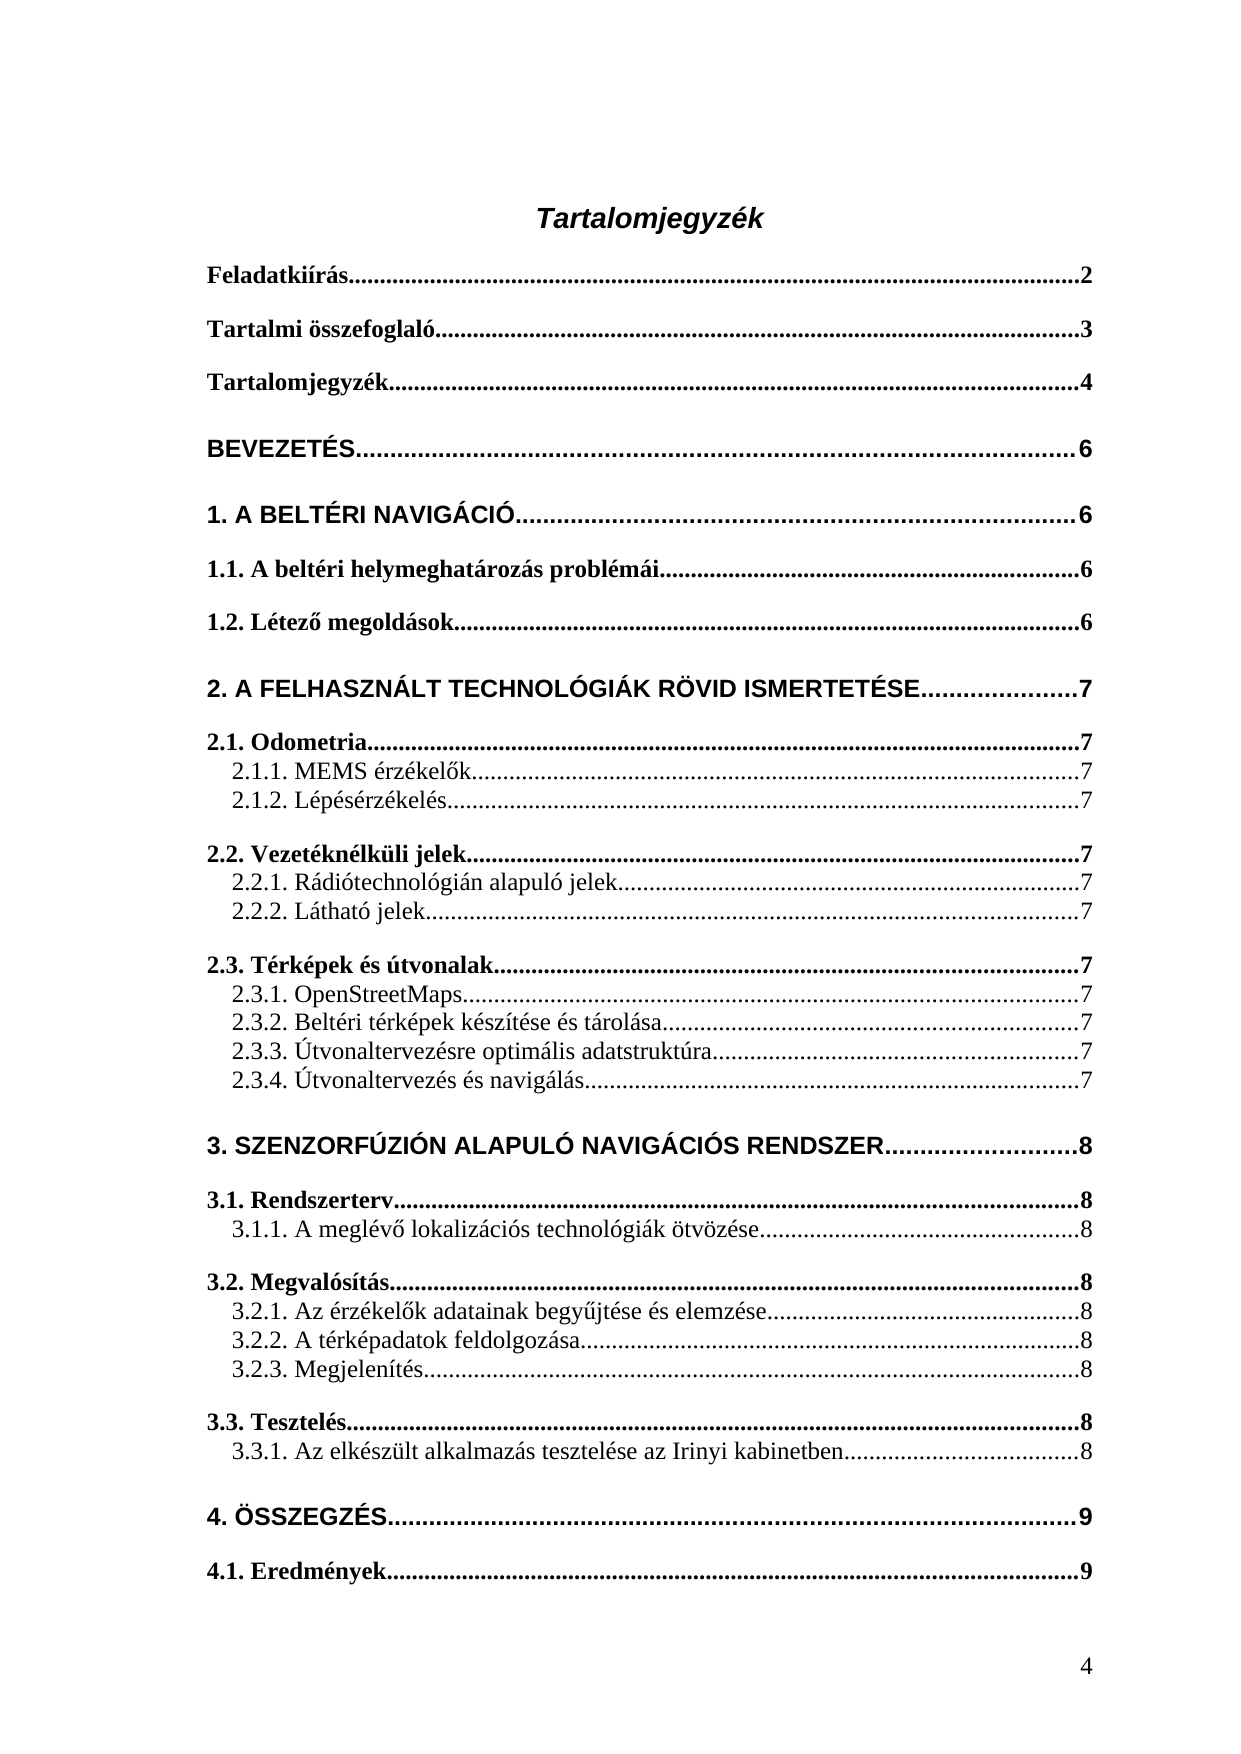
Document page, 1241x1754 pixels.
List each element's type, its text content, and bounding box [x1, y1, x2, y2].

text 4. ÖSSZEGZÉS 9 [207, 1502, 1093, 1531]
text 3.3. Tesztelés 8 [207, 1407, 1093, 1436]
text 3.3.1. Az elkészült alkalmazás tesztelése az Irinyi kabinetben 8 [232, 1436, 1093, 1465]
text 1. A BELTÉRI NAVIGÁCIÓ 6 [207, 500, 1093, 529]
text 3.2.2. A térképadatok feldolgozása 8 [232, 1325, 1093, 1354]
text 2.2. Vezetéknélküli jelek 7 [207, 839, 1093, 867]
text 3.2.3. Megjelenítés 8 [232, 1354, 1093, 1382]
text 2.2.2. Látható jelek 7 [232, 896, 1093, 925]
text 2. A FELHASZNÁLT TECHNOLÓGIÁK RÖVID ISMERTETÉSE 7 [207, 674, 1093, 702]
text 3.1. Rendszerterv 8 [207, 1185, 1093, 1214]
text Feladatkiírás 2 [207, 260, 1093, 289]
text 2.1. Odometria 7 [207, 727, 1093, 756]
text 2.1.1. MEMS érzékelők 7 [232, 756, 1093, 785]
text 1.2. Létező megoldások 6 [207, 607, 1093, 636]
text Tartalmi összefoglaló 3 [207, 314, 1093, 342]
text 2.3.3. Útvonaltervezésre optimális adatstruktúra 7 [232, 1036, 1093, 1065]
text 2.2.1. Rádiótechnológián alapuló jelek 7 [232, 867, 1093, 896]
text 2.3.4. Útvonaltervezés és navigálás 7 [232, 1065, 1093, 1094]
text 3. SZENZORFÚZIÓN ALAPULÓ NAVIGÁCIÓS RENDSZER 8 [207, 1131, 1093, 1160]
text 2.3. Térképek és útvonalak 7 [207, 950, 1093, 979]
text Tartalomjegyzék 4 [207, 367, 1093, 396]
text 2.3.1. OpenStreetMaps 7 [232, 979, 1093, 1007]
text 2.1.2. Lépésérzékelés 7 [232, 785, 1093, 814]
text 1.1. A beltéri helymeghatározás problémái 6 [207, 554, 1093, 582]
text 3.1.1. A meglévő lokalizációs technológiák ötvözése 8 [232, 1214, 1093, 1242]
text BEVEZETÉS 6 [207, 434, 1093, 462]
text 3.2.1. Az érzékelők adatainak begyűjtése és elemzése 8 [232, 1296, 1093, 1325]
subtitle Tartalomjegyzék [207, 201, 1093, 235]
text 4.1. Eredmények 9 [207, 1556, 1093, 1585]
text 3.2. Megvalósítás 8 [207, 1267, 1093, 1296]
text 2.3.2. Beltéri térképek készítése és tárolása 7 [232, 1007, 1093, 1036]
